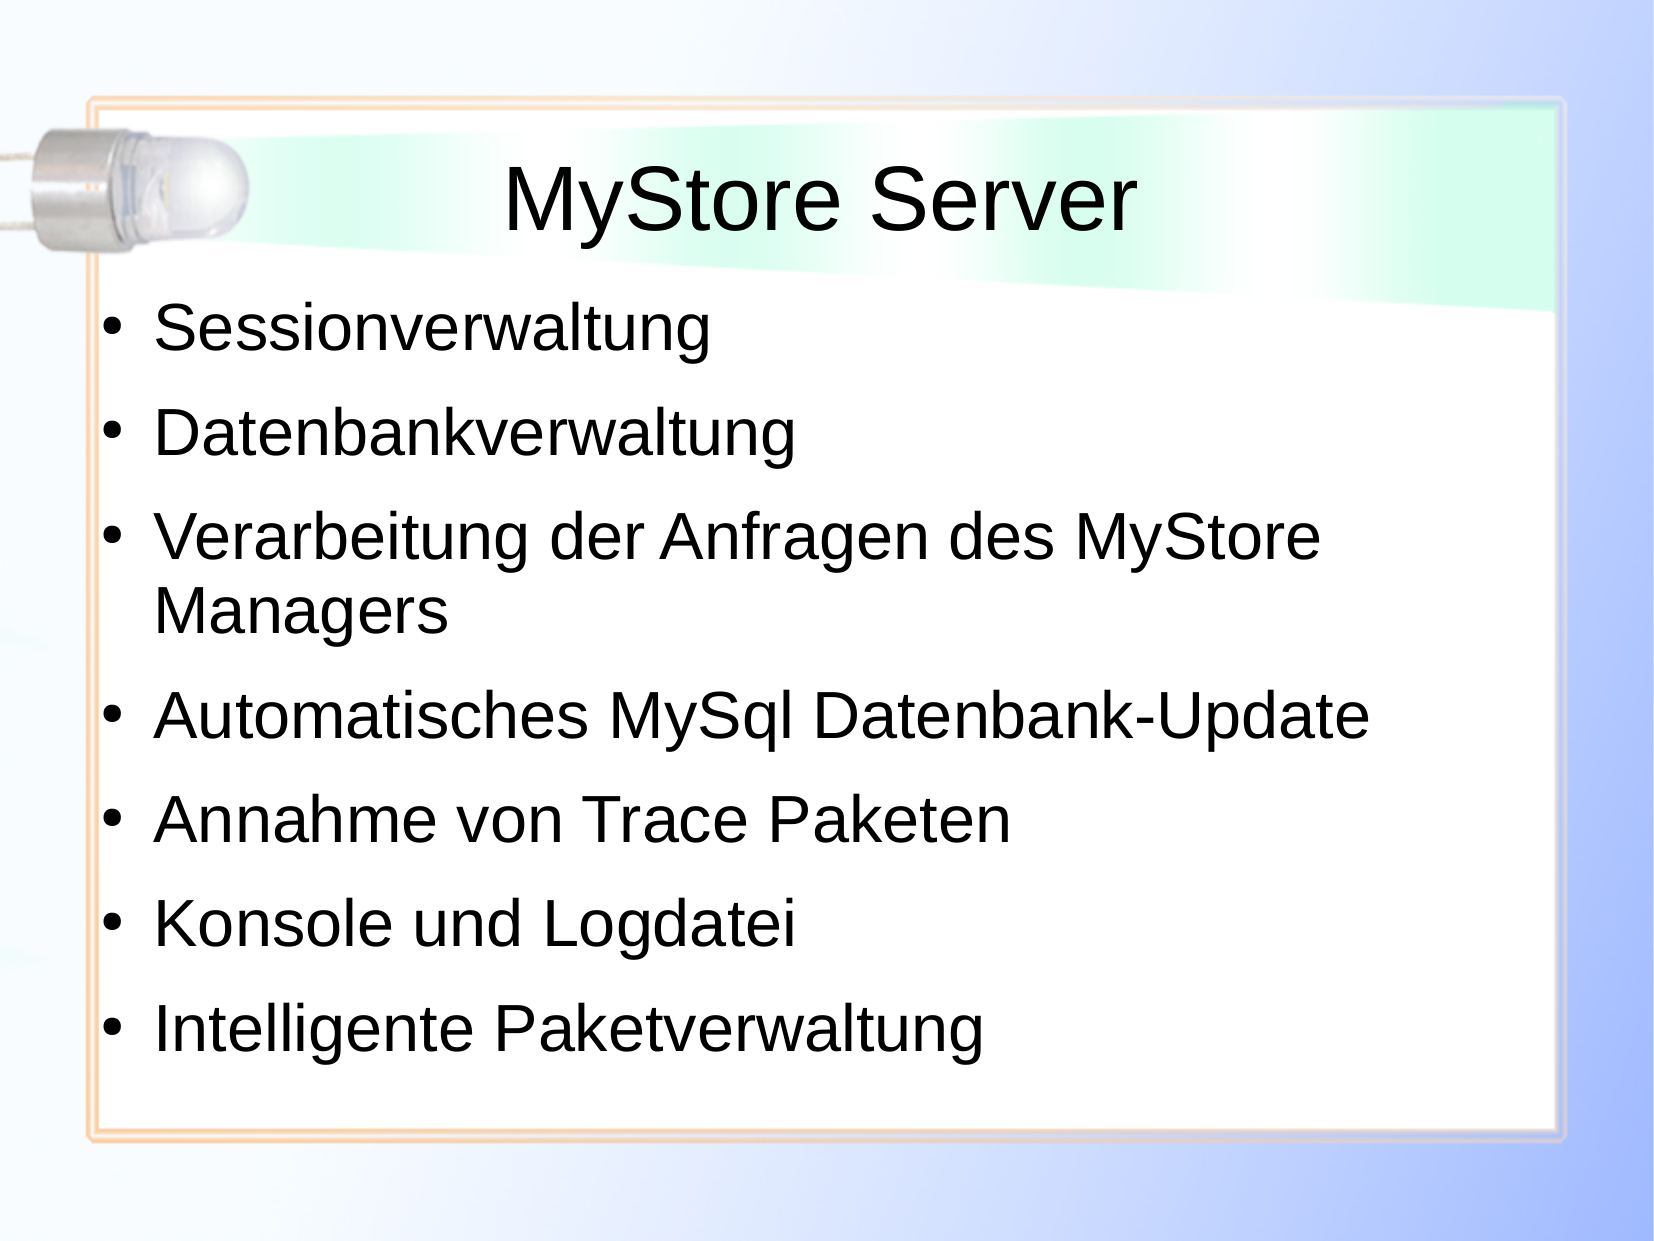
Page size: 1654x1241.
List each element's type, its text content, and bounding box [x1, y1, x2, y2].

picture [0, 0, 1654, 1241]
list Sessionverwaltung Datenbankverwaltung Verarbeitung der Anfragen des MyStore Managers Automatisches MySql Datenbank-Update Annahme von Trace Paketen Konsole und Logdatei Intelligente Paketverwaltung [82, 290, 1571, 1094]
title MyStore Server [76, 102, 1565, 296]
